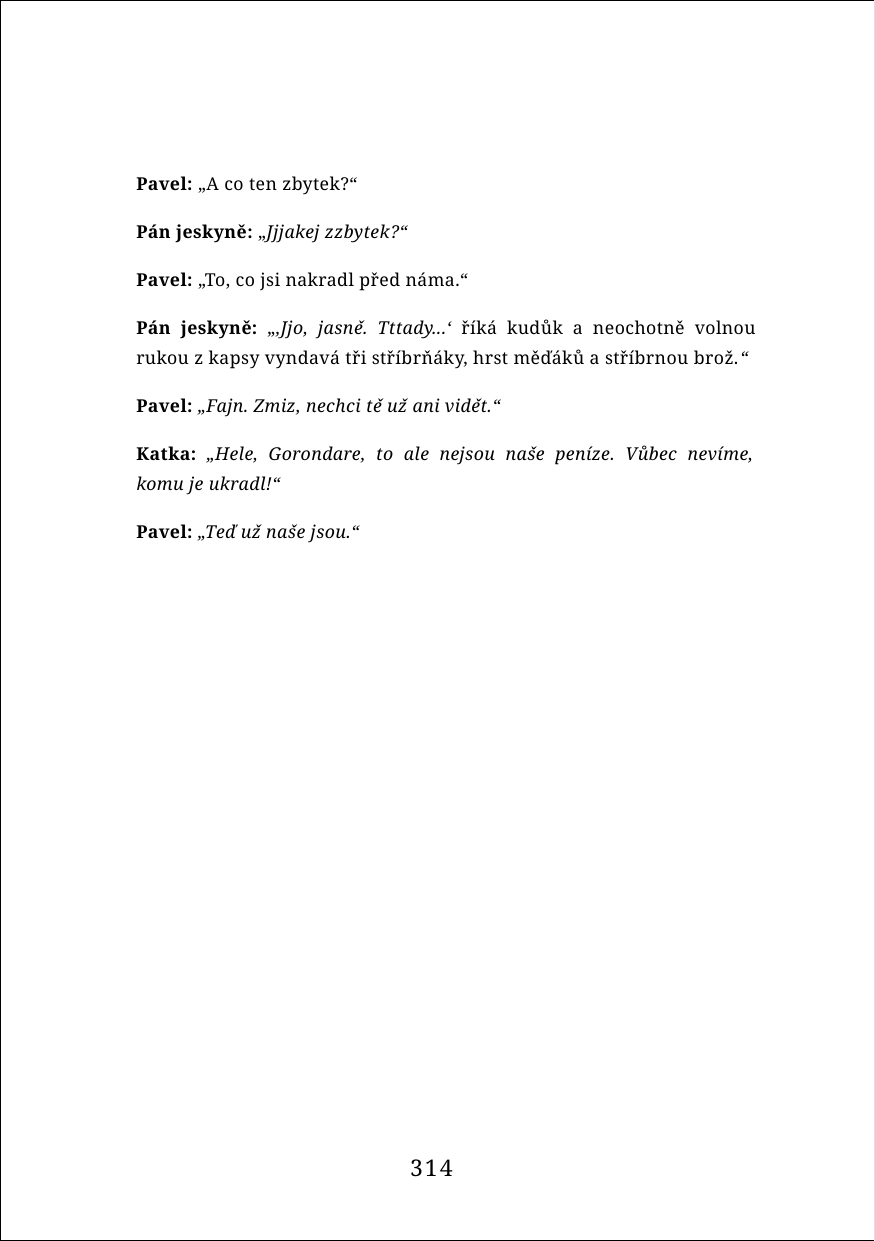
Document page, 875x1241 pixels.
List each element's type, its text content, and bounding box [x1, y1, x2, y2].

text Katka: „Hele, Gorondare, to ale nejsou naše peníze. Vůbec nevíme, komu je ukradl!“ [136, 442, 756, 496]
text Pavel: „Teď už naše jsou.“ [136, 520, 756, 544]
text Pavel: „Fajn. Zmiz, nechci tě už ani vidět.“ [136, 394, 756, 418]
text Pavel: „A co ten zbytek?“ [136, 172, 756, 196]
text Pavel: „To, co jsi nakradl před náma.“ [136, 268, 756, 292]
text Pán jeskyně: „‚Jjo, jasně. Tttady...‘ říká kudůk a neochotně volnou rukou z kapsy vyndavá tři stříbrňáky, hrst měďáků a stříbrnou brož.“ [136, 316, 756, 370]
text Pán jeskyně: „Jjjakej zzbytek?“ [136, 220, 756, 244]
